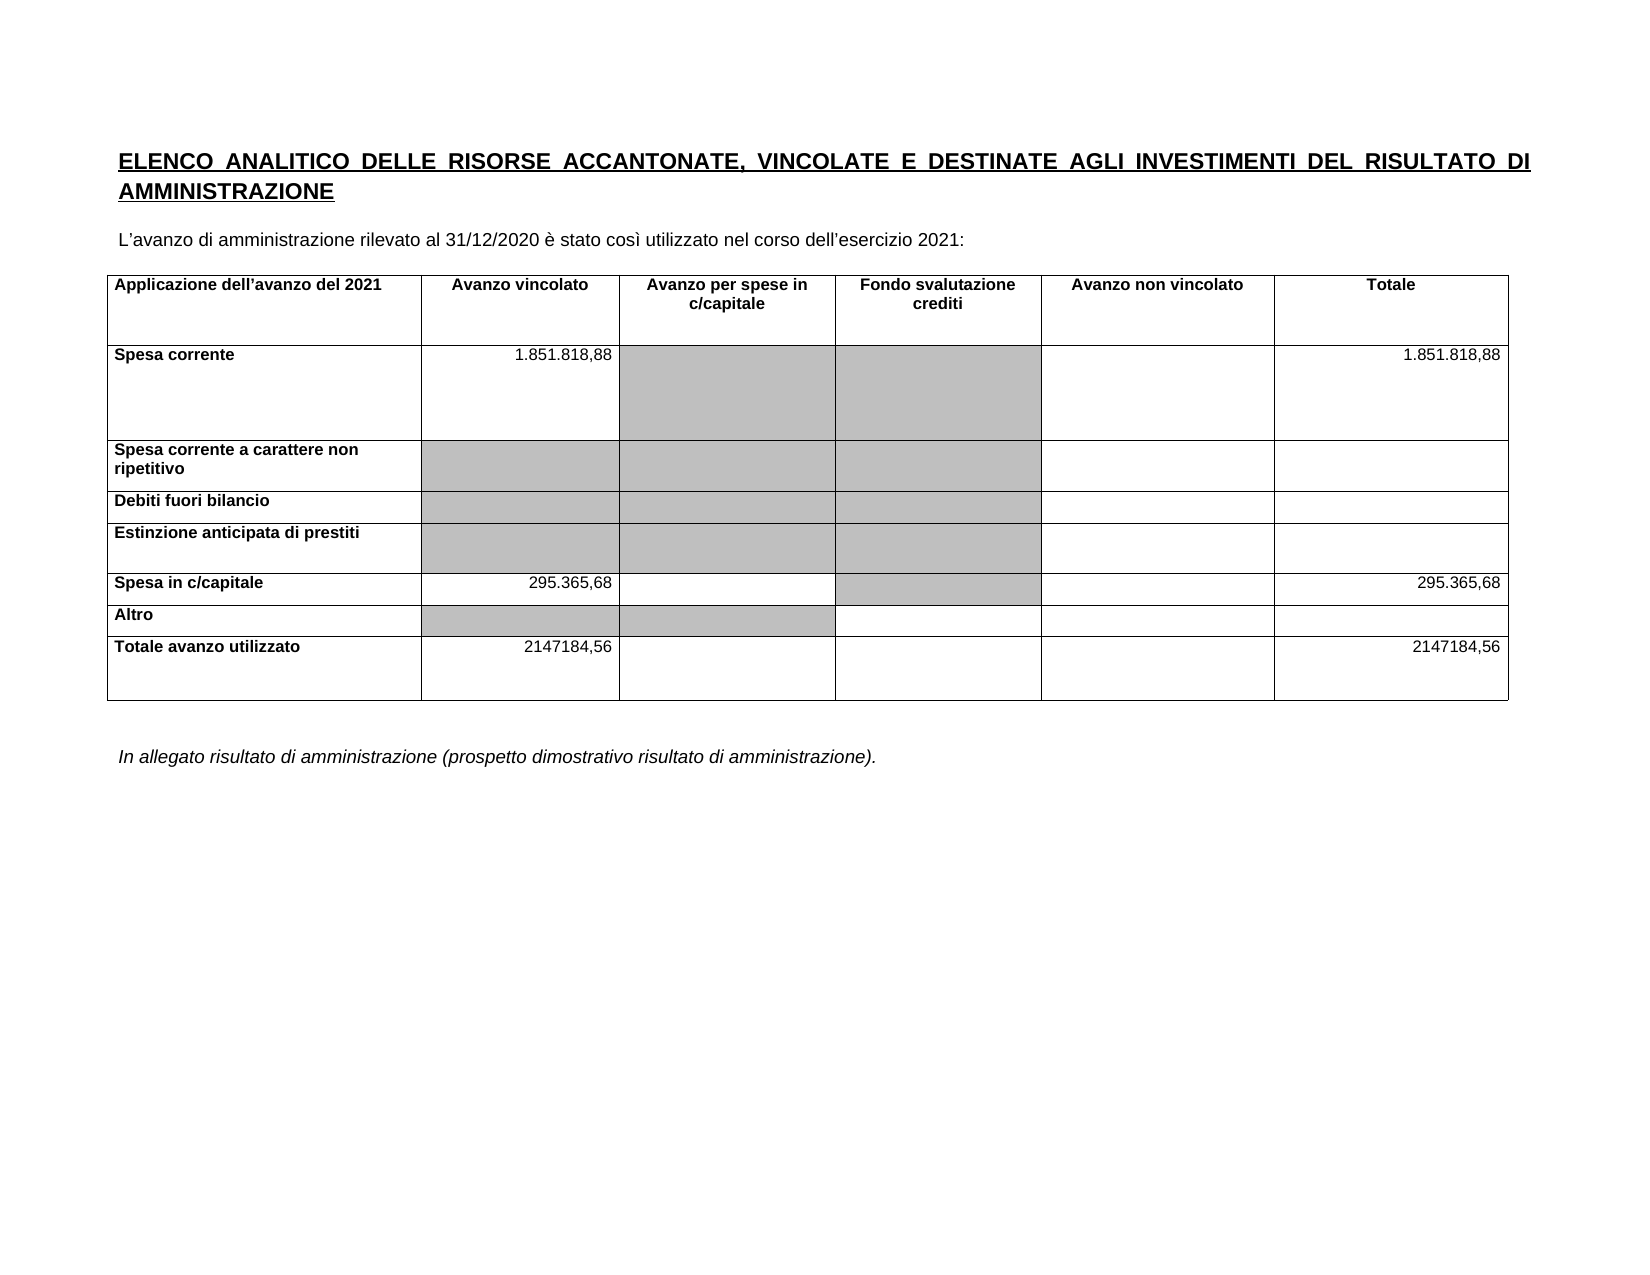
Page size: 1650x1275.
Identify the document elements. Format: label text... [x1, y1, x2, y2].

table_header Totale [1275, 276, 1508, 344]
text In allegato risultato di amministrazione (prospetto dimostrativo risultato di amministrazione). [118, 746, 1532, 767]
table_cell [836, 441, 1041, 491]
text Elenco analitico delle risorse accantonate, vincolate e destinate agli investimenti del risultato di amministrazione [118, 148, 1532, 204]
table_cell [836, 346, 1041, 440]
table_header Avanzo non vincolato [1042, 276, 1274, 344]
table_cell 2147184,56 [1275, 637, 1508, 700]
table_cell [1042, 346, 1274, 440]
table_header Applicazione dell’avanzo del 2021 [108, 276, 421, 344]
table_cell [1275, 441, 1508, 491]
table_cell 1.851.818,88 [1275, 346, 1508, 440]
table_cell 295.365,68 [1275, 574, 1508, 605]
table_cell Altro [108, 606, 421, 636]
table_cell Estinzione anticipata di prestiti [108, 524, 421, 573]
table_cell [620, 346, 835, 440]
table_cell [422, 441, 619, 491]
table_cell [1275, 492, 1508, 523]
table_cell [620, 441, 835, 491]
table_cell [620, 637, 835, 700]
table_cell [422, 524, 619, 573]
table_header Avanzo per spese in c/capitale [620, 276, 835, 344]
table_cell 295.365,68 [422, 574, 619, 605]
table_cell [836, 492, 1041, 523]
table_cell Debiti fuori bilancio [108, 492, 421, 523]
table_cell Spesa corrente a carattere non ripetitivo [108, 441, 421, 491]
table_cell [1275, 606, 1508, 636]
table_cell [1042, 441, 1274, 491]
table_cell Spesa corrente [108, 346, 421, 440]
table_cell [620, 574, 835, 605]
table_cell Totale avanzo utilizzato [108, 637, 421, 700]
table_cell [1042, 606, 1274, 636]
table_cell 1.851.818,88 [422, 346, 619, 440]
table_cell [422, 492, 619, 523]
table_cell [1042, 574, 1274, 605]
table_cell Spesa in c/capitale [108, 574, 421, 605]
table_cell [620, 524, 835, 573]
table_header Fondo svalutazione crediti [836, 276, 1041, 344]
table_cell [836, 606, 1041, 636]
table_cell [836, 524, 1041, 573]
table_header Avanzo vincolato [422, 276, 619, 344]
table_cell [1042, 524, 1274, 573]
table_cell [1042, 492, 1274, 523]
table_cell [422, 606, 619, 636]
table_cell [836, 637, 1041, 700]
table_cell [620, 492, 835, 523]
text L’avanzo di amministrazione rilevato al 31/12/2020 è stato così utilizzato nel corso dell’esercizio 2021: [118, 229, 1532, 250]
table_cell [836, 574, 1041, 605]
table_cell 2147184,56 [422, 637, 619, 700]
table_cell [620, 606, 835, 636]
table_cell [1042, 637, 1274, 700]
table_cell [1275, 524, 1508, 573]
